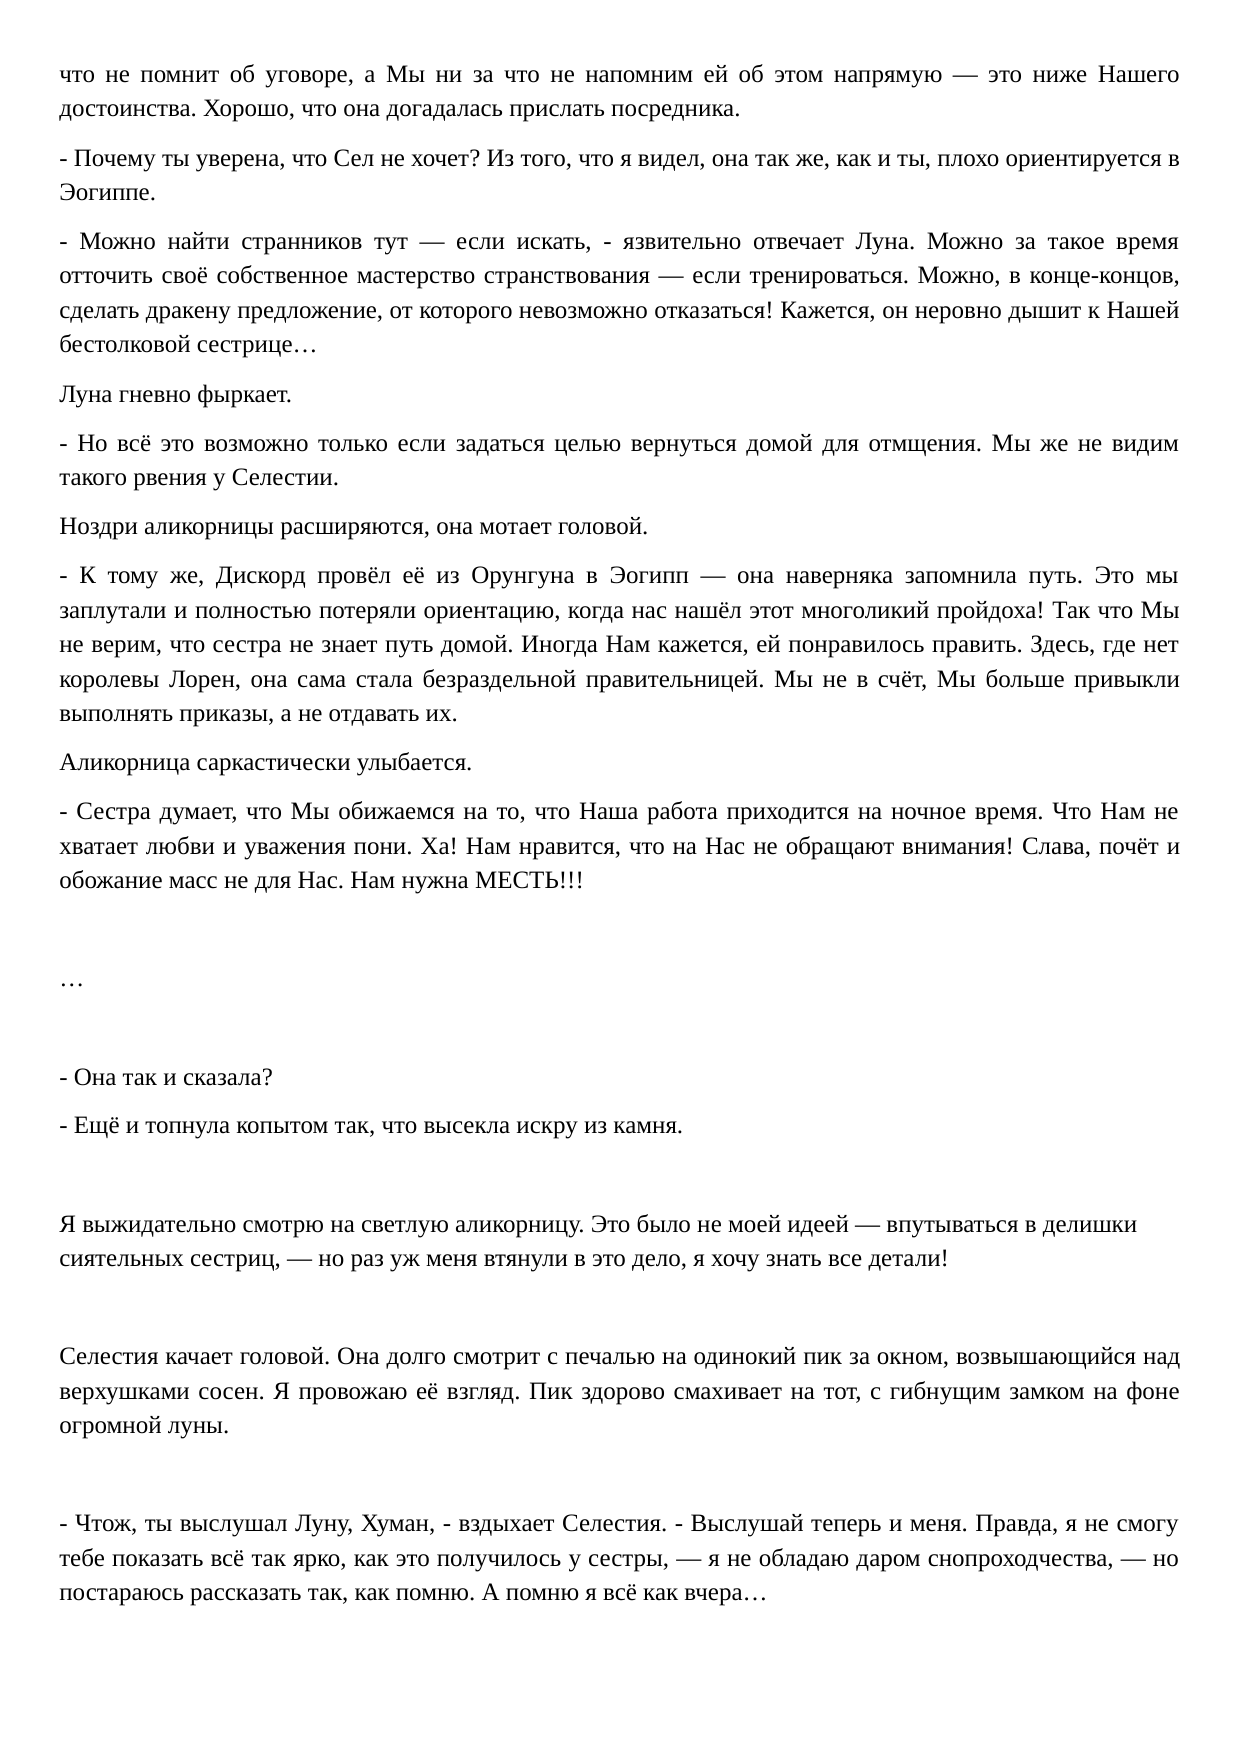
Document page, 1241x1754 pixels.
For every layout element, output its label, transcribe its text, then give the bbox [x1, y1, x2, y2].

text … [59, 963, 1181, 992]
text Ноздри аликорницы расширяются, она мотает головой. [59, 511, 1181, 540]
text - Почему ты уверена, что Сел не хочет? Из того, что я видел, она так же, как и ты, плохо ориентируется в Эогиппе. [59, 143, 1181, 206]
text - Ещё и топнула копытом так, что высекла искру из камня. [59, 1111, 1181, 1139]
text - К тому же, Дискорд провёл её из Орунгуна в Эогипп — она наверняка запомнила путь. Это мы заплутали и полностью потеряли ориентацию, когда нас нашёл этот многоликий пройдоха! Так что Мы не верим, что сестра не знает путь домой. Иногда Нам кажется, ей понравилось править. Здесь, где нет королевы Лорен, она сама стала безраздельной правительницей. Мы не в счёт, Мы больше привыкли выполнять приказы, а не отдавать их. [59, 560, 1181, 727]
text - Но всё это возможно только если задаться целью вернуться домой для отмщения. Мы же не видим такого рвения у Селестии. [59, 428, 1181, 491]
text - Она так и сказала? [59, 1062, 1181, 1090]
text Селестия качает головой. Она долго смотрит с печалью на одинокий пик за окном, возвышающийся над верхушками сосен. Я провожаю её взгляд. Пик здорово смахивает на тот, с гибнущим замком на фоне огромной луны. [59, 1341, 1181, 1439]
text что не помнит об уговоре, а Мы ни за что не напомним ей об этом напрямую — это ниже Нашего достоинства. Хорошо, что она догадалась прислать посредника. [59, 59, 1181, 122]
text - Сестра думает, что Мы обижаемся на то, что Наша работа приходится на ночное время. Что Нам не хватает любви и уважения пони. Ха! Нам нравится, что на Нас не обращают внимания! Слава, почёт и обожание масс не для Нас. Нам нужна МЕСТЬ!!! [59, 796, 1181, 894]
text - Можно найти странников тут — если искать, - язвительно отвечает Луна. Можно за такое время отточить своё собственное мастерство странствования — если тренироваться. Можно, в конце-концов, сделать дракену предложение, от которого невозможно отказаться! Кажется, он неровно дышит к Нашей бестолковой сестрице… [59, 226, 1181, 358]
text Луна гневно фыркает. [59, 379, 1181, 407]
text Я выжидательно смотрю на светлую аликорницу. Это было не моей идеей — впутываться в делишки сиятельных сестриц, — но раз уж меня втянули в это дело, я хочу знать все детали! [59, 1209, 1181, 1272]
text Аликорница саркастически улыбается. [59, 747, 1181, 776]
text - Чтож, ты выслушал Луну, Хуман, - вздыхает Селестия. - Выслушай теперь и меня. Правда, я не смогу тебе показать всё так ярко, как это получилось у сестры, — я не обладаю даром снопроходчества, — но постараюсь рассказать так, как помню. А помню я всё как вчера… [59, 1508, 1181, 1606]
